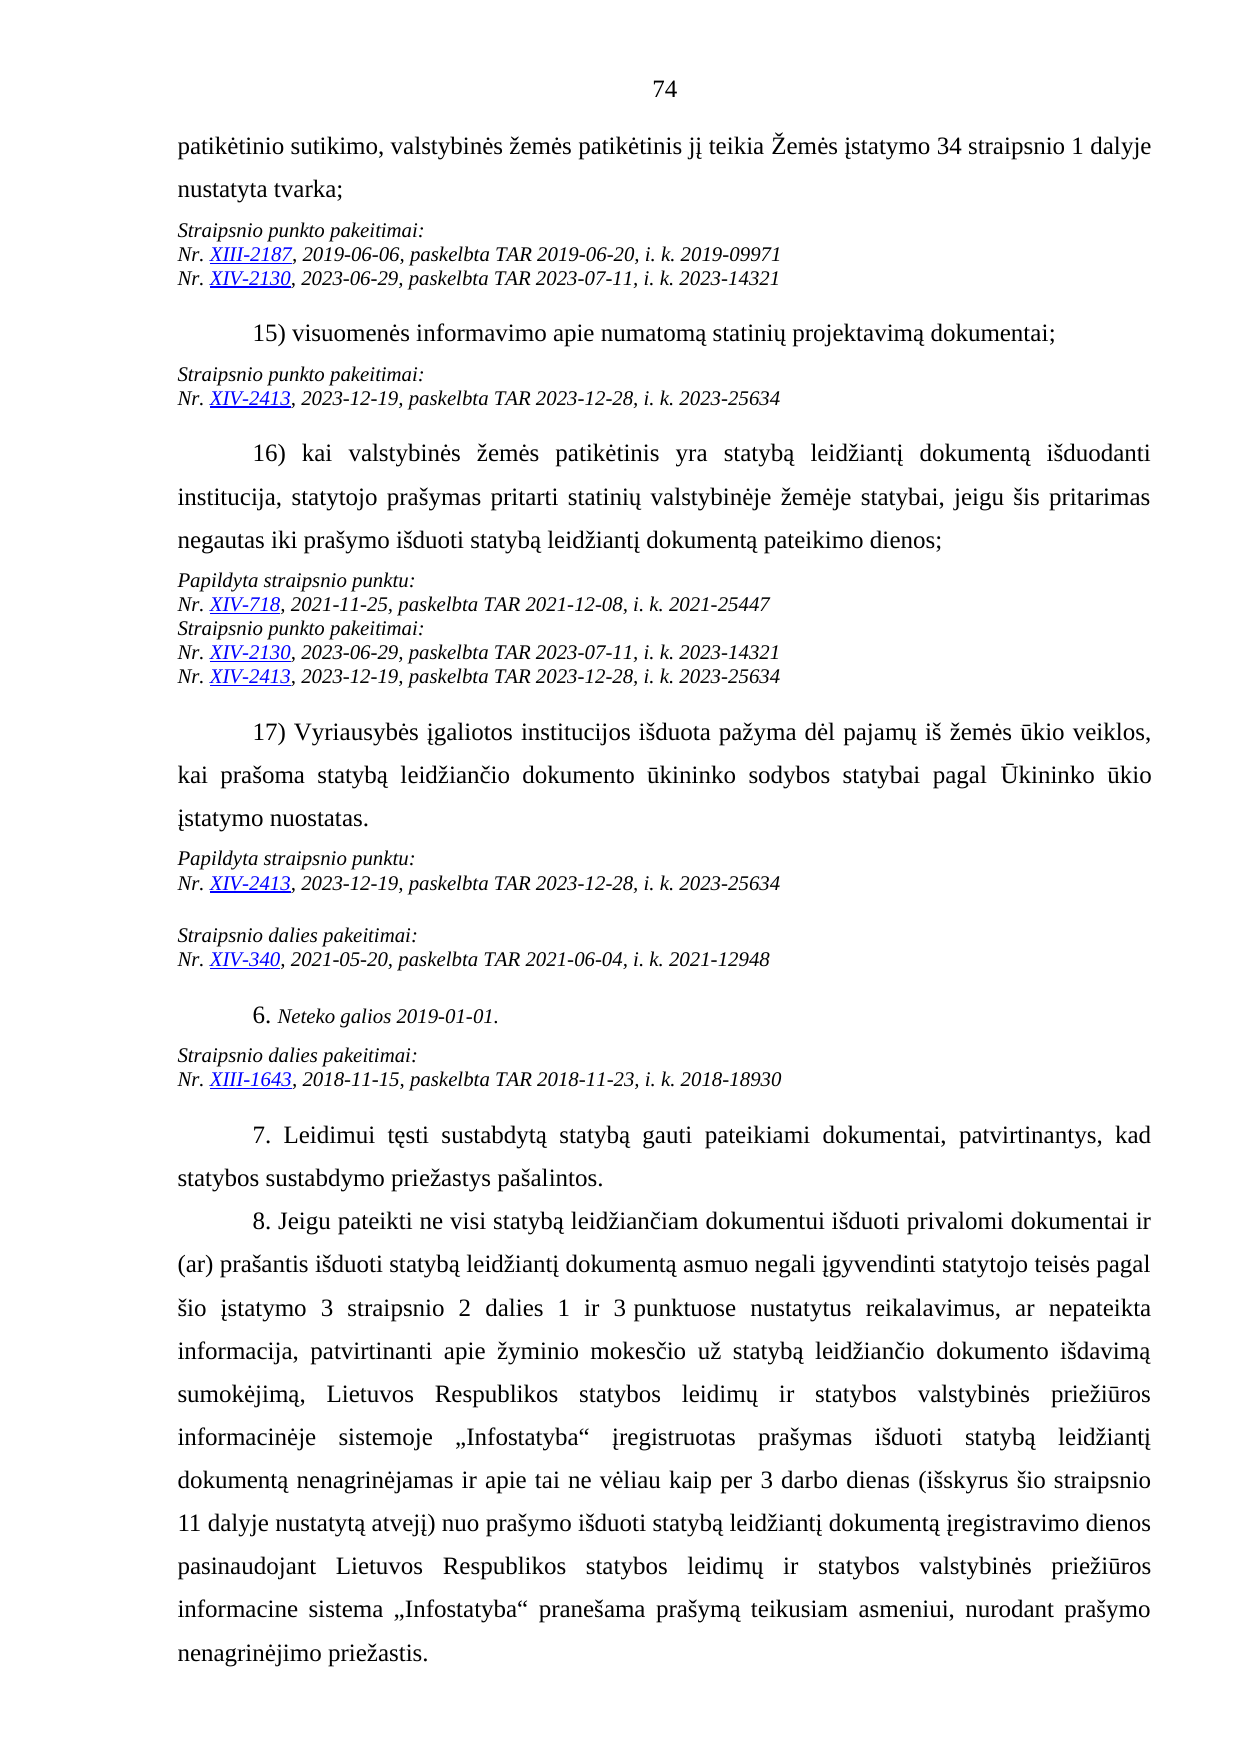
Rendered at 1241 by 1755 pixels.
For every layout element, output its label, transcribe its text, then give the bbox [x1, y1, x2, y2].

text 8. Jeigu pateikti ne visi statybą leidžiančiam dokumentui išduoti privalomi dokumentai ir (ar) prašantis išduoti statybą leidžiantį dokumentą asmuo negali įgyvendinti statytojo teisės pagal šio įstatymo 3 straipsnio 2 dalies 1 ir 3 punktuose nustatytus reikalavimus, ar nepateikta informacija, patvirtinanti apie žyminio mokesčio už statybą leidžiančio dokumento išdavimą sumokėjimą, Lietuvos Respublikos statybos leidimų ir statybos valstybinės priežiūros informacinėje sistemoje „Infostatyba“ įregistruotas prašymas išduoti statybą leidžiantį dokumentą nenagrinėjamas ir apie tai ne vėliau kaip per 3 darbo dienas (išskyrus šio straipsnio 11 dalyje nustatytą atvejį) nuo prašymo išduoti statybą leidžiantį dokumentą įregistravimo dienos pasinaudojant Lietuvos Respublikos statybos leidimų ir statybos valstybinės priežiūros informacine sistema „Infostatyba“ pranešama prašymą teikusiam asmeniui, nurodant prašymo nenagrinėjimo priežastis. [177, 1206, 1152, 1666]
text Nr. XIV-2413, 2023-12-19, paskelbta TAR 2023-12-28, i. k. 2023-25634 [177, 664, 1152, 688]
text 15) visuomenės informavimo apie numatomą statinių projektavimą dokumentai; [177, 318, 1152, 347]
text 6. Neteko galios 2019-01-01. [177, 1000, 1152, 1029]
text Papildyta straipsnio punktu: [177, 846, 1152, 870]
text 17) Vyriausybės įgaliotos institucijos išduota pažyma dėl pajamų iš žemės ūkio veiklos, kai prašoma statybą leidžiančio dokumento ūkininko sodybos statybai pagal Ūkininko ūkio įstatymo nuostatas. [177, 717, 1152, 832]
text Nr. XIV-718, 2021-11-25, paskelbta TAR 2021-12-08, i. k. 2021-25447 [177, 592, 1152, 616]
text Nr. XIV-2130, 2023-06-29, paskelbta TAR 2023-07-11, i. k. 2023-14321 [177, 266, 1152, 290]
text Nr. XIV-340, 2021-05-20, paskelbta TAR 2021-06-04, i. k. 2021-12948 [177, 947, 1152, 971]
text Nr. XIV-2413, 2023-12-19, paskelbta TAR 2023-12-28, i. k. 2023-25634 [177, 386, 1152, 410]
text patikėtinio sutikimo, valstybinės žemės patikėtinis jį teikia Žemės įstatymo 34 straipsnio 1 dalyje nustatyta tvarka; [177, 131, 1152, 203]
text Papildyta straipsnio punktu: [177, 568, 1152, 592]
text Straipsnio dalies pakeitimai: [177, 1043, 1152, 1067]
text Nr. XIII-1643, 2018-11-15, paskelbta TAR 2018-11-23, i. k. 2018-18930 [177, 1067, 1152, 1091]
text Straipsnio punkto pakeitimai: [177, 218, 1152, 242]
text Nr. XIII-2187, 2019-06-06, paskelbta TAR 2019-06-20, i. k. 2019-09971 [177, 242, 1152, 266]
text Straipsnio punkto pakeitimai: [177, 362, 1152, 386]
text Nr. XIV-2413, 2023-12-19, paskelbta TAR 2023-12-28, i. k. 2023-25634 [177, 870, 1152, 894]
text Nr. XIV-2130, 2023-06-29, paskelbta TAR 2023-07-11, i. k. 2023-14321 [177, 640, 1152, 664]
text 7. Leidimui tęsti sustabdytą statybą gauti pateikiami dokumentai, patvirtinantys, kad statybos sustabdymo priežastys pašalintos. [177, 1120, 1152, 1192]
text Straipsnio dalies pakeitimai: [177, 923, 1152, 947]
text 16) kai valstybinės žemės patikėtinis yra statybą leidžiantį dokumentą išduodanti institucija, statytojo prašymas pritarti statinių valstybinėje žemėje statybai, jeigu šis pritarimas negautas iki prašymo išduoti statybą leidžiantį dokumentą pateikimo dienos; [177, 438, 1152, 553]
text Straipsnio punkto pakeitimai: [177, 616, 1152, 640]
